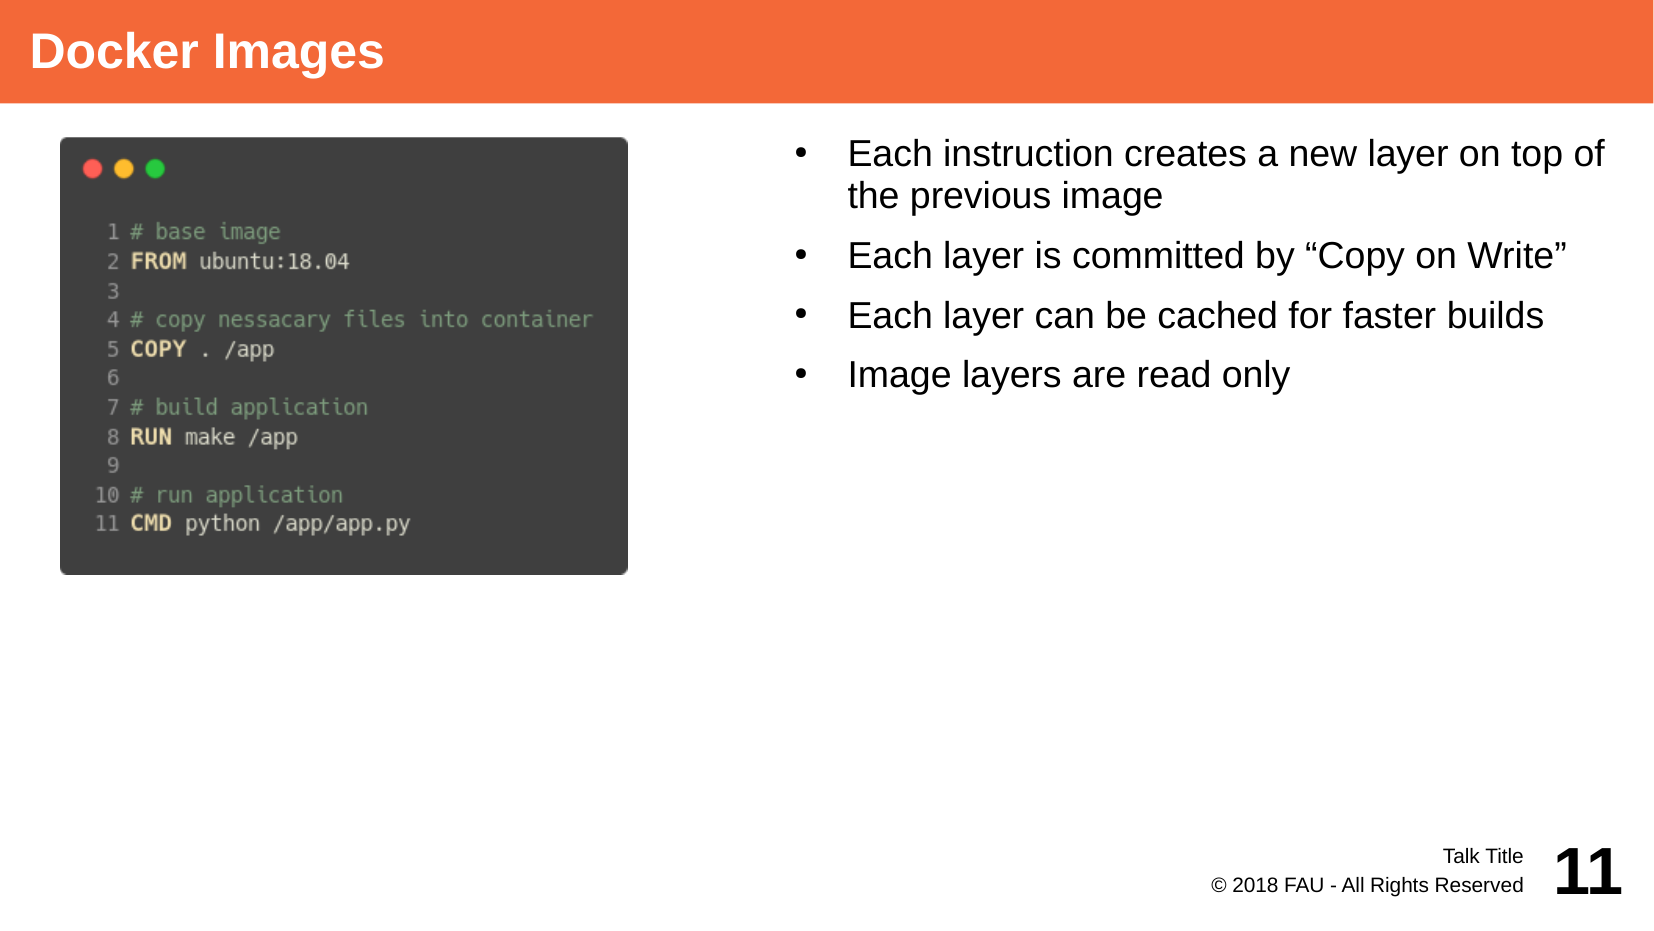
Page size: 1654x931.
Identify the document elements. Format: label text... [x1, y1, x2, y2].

picture [60, 136, 628, 575]
list Each instruction creates a new layer on top of the previous image Each layer is committed by “Copy on Write” Each layer can be cached for faster builds Image layers are read only [776, 132, 1625, 813]
title Docker Images [0, 0, 1654, 104]
